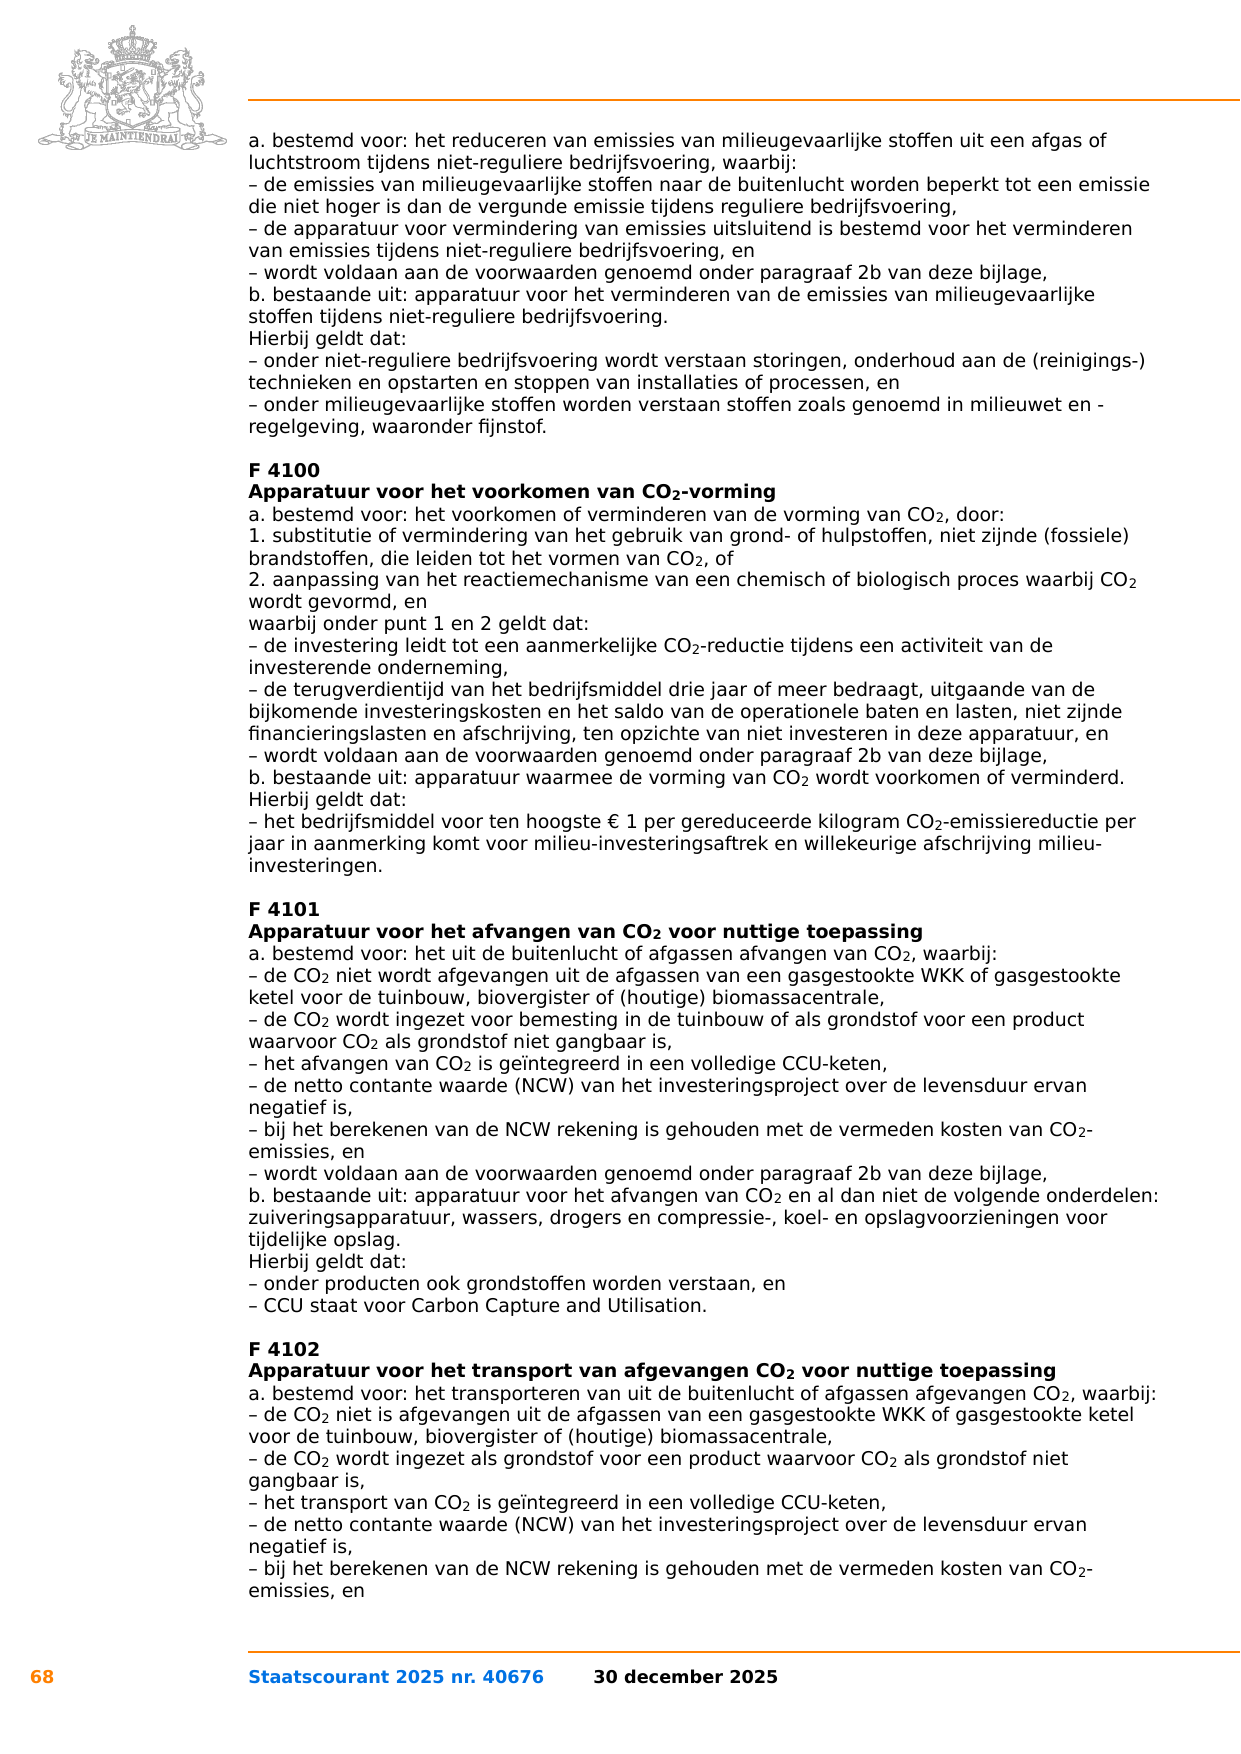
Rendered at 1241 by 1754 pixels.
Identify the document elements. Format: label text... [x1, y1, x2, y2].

text Apparatuur voor het voorkomen van CO2-vorming [248, 481, 1163, 503]
text – bij het berekenen van de NCW rekening is gehouden met de vermeden kosten van CO2-emissies, en [248, 1558, 1163, 1602]
text b. bestaande uit: apparatuur waarmee de vorming van CO2 wordt voorkomen of verminderd. [248, 767, 1163, 789]
text b. bestaande uit: apparatuur voor het afvangen van CO2 en al dan niet de volgende onderdelen: zuiveringsapparatuur, wassers, drogers en compressie-, koel- en opslagvoorzieningen voor tijdelijke opslag. [248, 1185, 1163, 1251]
text 2. aanpassing van het reactiemechanisme van een chemisch of biologisch proces waarbij CO2 wordt gevormd, en [248, 569, 1163, 613]
text a. bestemd voor: het voorkomen of verminderen van de vorming van CO2, door: [248, 503, 1163, 525]
text – CCU staat voor Carbon Capture and Utilisation. [248, 1294, 1163, 1317]
text F 4102 [248, 1338, 1163, 1360]
text – de CO2 niet wordt afgevangen uit de afgassen van een gasgestookte WKK of gasgestookte ketel voor de tuinbouw, biovergister of (houtige) biomassacentrale, [248, 965, 1163, 1009]
text – wordt voldaan aan de voorwaarden genoemd onder paragraaf 2b van deze bijlage, [248, 1163, 1163, 1185]
text – de apparatuur voor vermindering van emissies uitsluitend is bestemd voor het verminderen van emissies tijdens niet-reguliere bedrijfsvoering, en [248, 218, 1163, 262]
text – het transport van CO2 is geïntegreerd in een volledige CCU-keten, [248, 1492, 1163, 1514]
text Hierbij geldt dat: [248, 789, 1163, 811]
text – de CO2 wordt ingezet voor bemesting in de tuinbouw of als grondstof voor een product waarvoor CO2 als grondstof niet gangbaar is, [248, 1009, 1163, 1053]
text b. bestaande uit: apparatuur voor het verminderen van de emissies van milieugevaarlijke stoffen tijdens niet-reguliere bedrijfsvoering. [248, 284, 1163, 328]
text F 4101 [248, 899, 1163, 921]
text F 4100 [248, 459, 1163, 481]
text Hierbij geldt dat: [248, 328, 1163, 350]
text – de terugverdientijd van het bedrijfsmiddel drie jaar of meer bedraagt, uitgaande van de bijkomende investeringskosten en het saldo van de operationele baten en lasten, niet zijnde financieringslasten en afschrijving, ten opzichte van niet investeren in deze apparatuur, en [248, 679, 1163, 745]
text – onder niet-reguliere bedrijfsvoering wordt verstaan storingen, onderhoud aan de (reinigings-) technieken en opstarten en stoppen van installaties of processen, en [248, 350, 1163, 394]
text – de netto contante waarde (NCW) van het investeringsproject over de levensduur ervan negatief is, [248, 1514, 1163, 1558]
text Hierbij geldt dat: [248, 1251, 1163, 1273]
text – onder producten ook grondstoffen worden verstaan, en [248, 1273, 1163, 1294]
text a. bestemd voor: het transporteren van uit de buitenlucht of afgassen afgevangen CO2, waarbij: [248, 1382, 1163, 1404]
text – wordt voldaan aan de voorwaarden genoemd onder paragraaf 2b van deze bijlage, [248, 745, 1163, 767]
text – bij het berekenen van de NCW rekening is gehouden met de vermeden kosten van CO2-emissies, en [248, 1119, 1163, 1163]
picture [38, 25, 227, 150]
text 1. substitutie of vermindering van het gebruik van grond- of hulpstoffen, niet zijnde (fossiele) brandstoffen, die leiden tot het vormen van CO2, of [248, 525, 1163, 569]
text – de CO2 niet is afgevangen uit de afgassen van een gasgestookte WKK of gasgestookte ketel voor de tuinbouw, biovergister of (houtige) biomassacentrale, [248, 1404, 1163, 1448]
text a. bestemd voor: het reduceren van emissies van milieugevaarlijke stoffen uit een afgas of luchtstroom tijdens niet-reguliere bedrijfsvoering, waarbij: [248, 130, 1163, 174]
text – het bedrijfsmiddel voor ten hoogste € 1 per gereduceerde kilogram CO2-emissiereductie per jaar in aanmerking komt voor milieu-investeringsaftrek en willekeurige afschrijving milieu-investeringen. [248, 811, 1163, 877]
text – de investering leidt tot een aanmerkelijke CO2-reductie tijdens een activiteit van de investerende onderneming, [248, 635, 1163, 679]
text – de emissies van milieugevaarlijke stoffen naar de buitenlucht worden beperkt tot een emissie die niet hoger is dan de vergunde emissie tijdens reguliere bedrijfsvoering, [248, 174, 1163, 218]
text a. bestemd voor: het uit de buitenlucht of afgassen afvangen van CO2, waarbij: [248, 943, 1163, 965]
text Apparatuur voor het transport van afgevangen CO2 voor nuttige toepassing [248, 1360, 1163, 1382]
text – wordt voldaan aan de voorwaarden genoemd onder paragraaf 2b van deze bijlage, [248, 262, 1163, 284]
text – het afvangen van CO2 is geïntegreerd in een volledige CCU-keten, [248, 1053, 1163, 1075]
text – onder milieugevaarlijke stoffen worden verstaan stoffen zoals genoemd in milieuwet en -regelgeving, waaronder fijnstof. [248, 394, 1163, 438]
text Apparatuur voor het afvangen van CO2 voor nuttige toepassing [248, 921, 1163, 943]
text – de CO2 wordt ingezet als grondstof voor een product waarvoor CO2 als grondstof niet gangbaar is, [248, 1448, 1163, 1492]
text waarbij onder punt 1 en 2 geldt dat: [248, 613, 1163, 635]
text – de netto contante waarde (NCW) van het investeringsproject over de levensduur ervan negatief is, [248, 1075, 1163, 1119]
